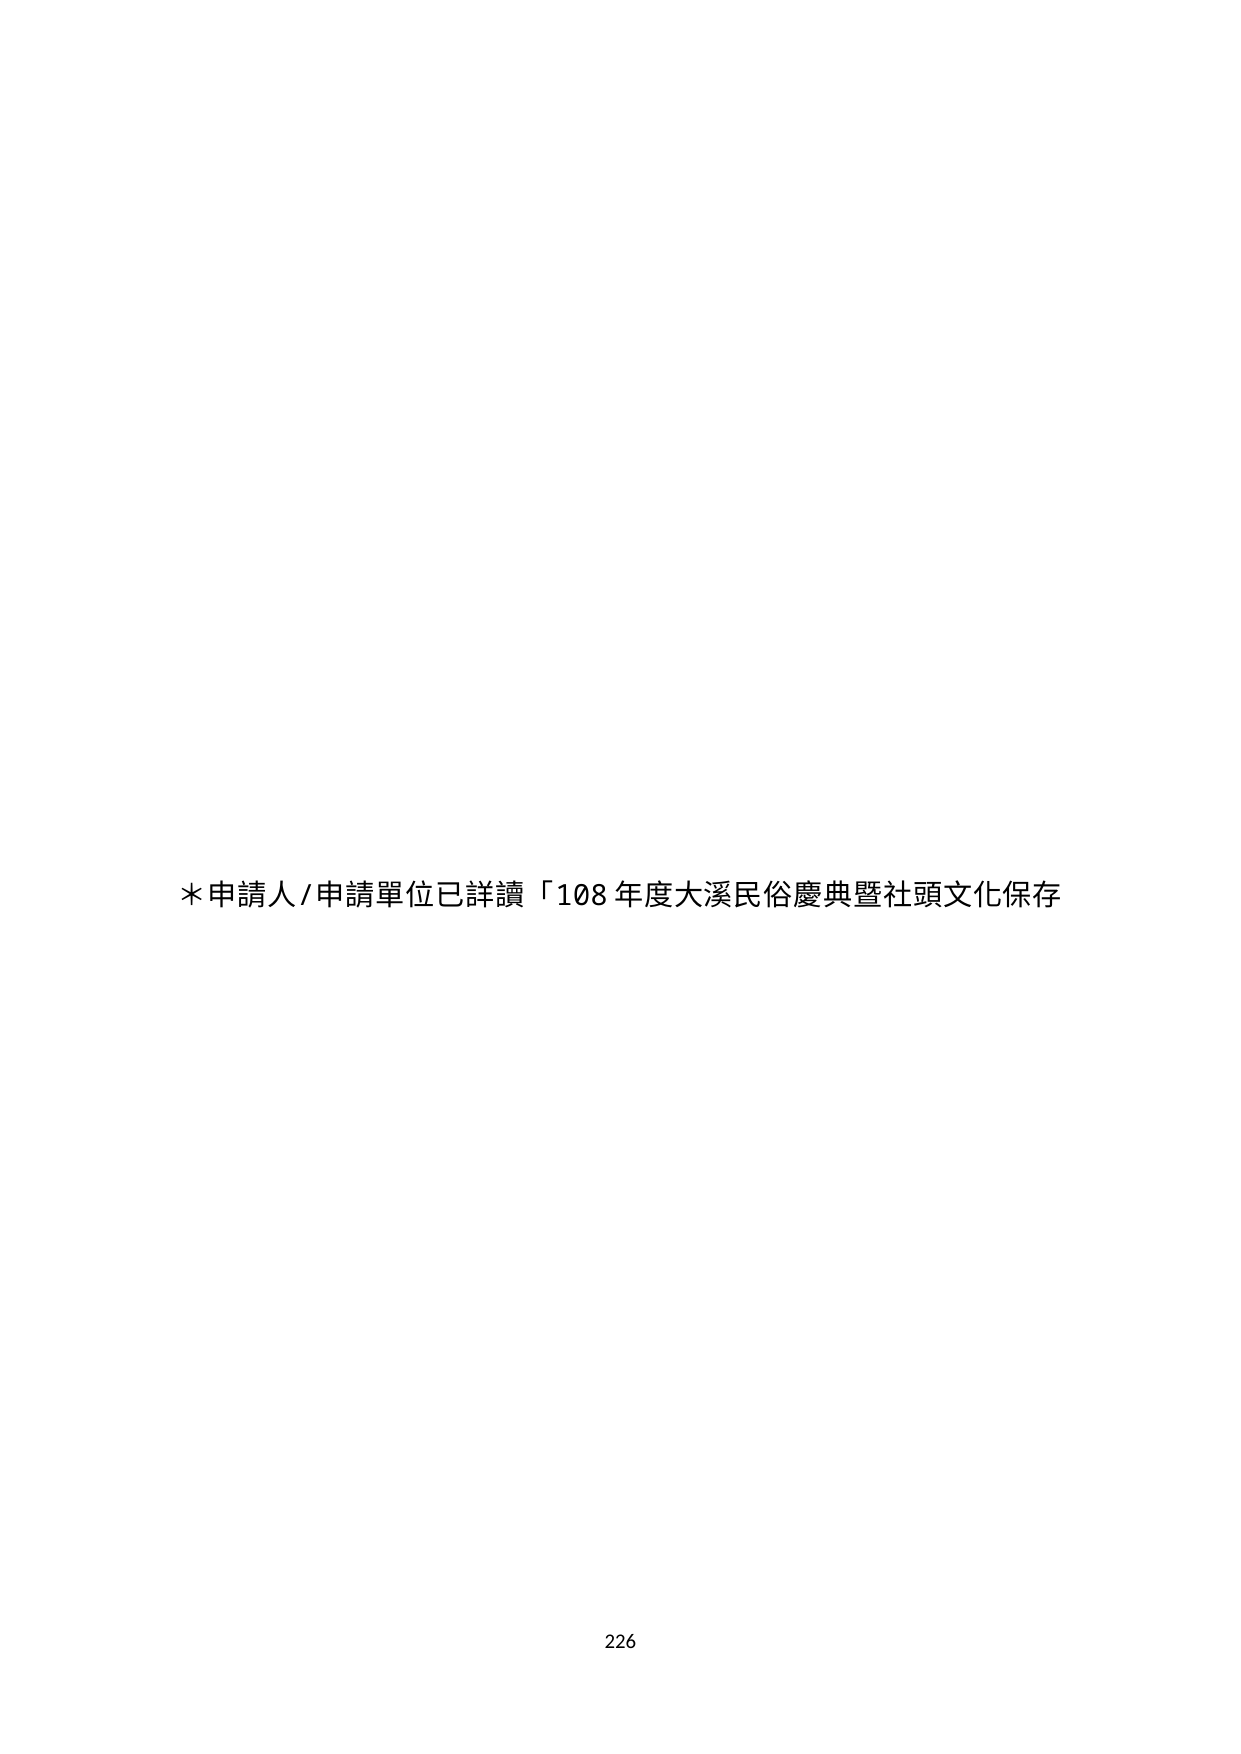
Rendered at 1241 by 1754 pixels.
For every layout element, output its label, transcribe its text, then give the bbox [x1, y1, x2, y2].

text ＊申請人/申請單位已詳讀「108年度大溪民俗慶典暨社頭文化保存 [177, 852, 1063, 914]
